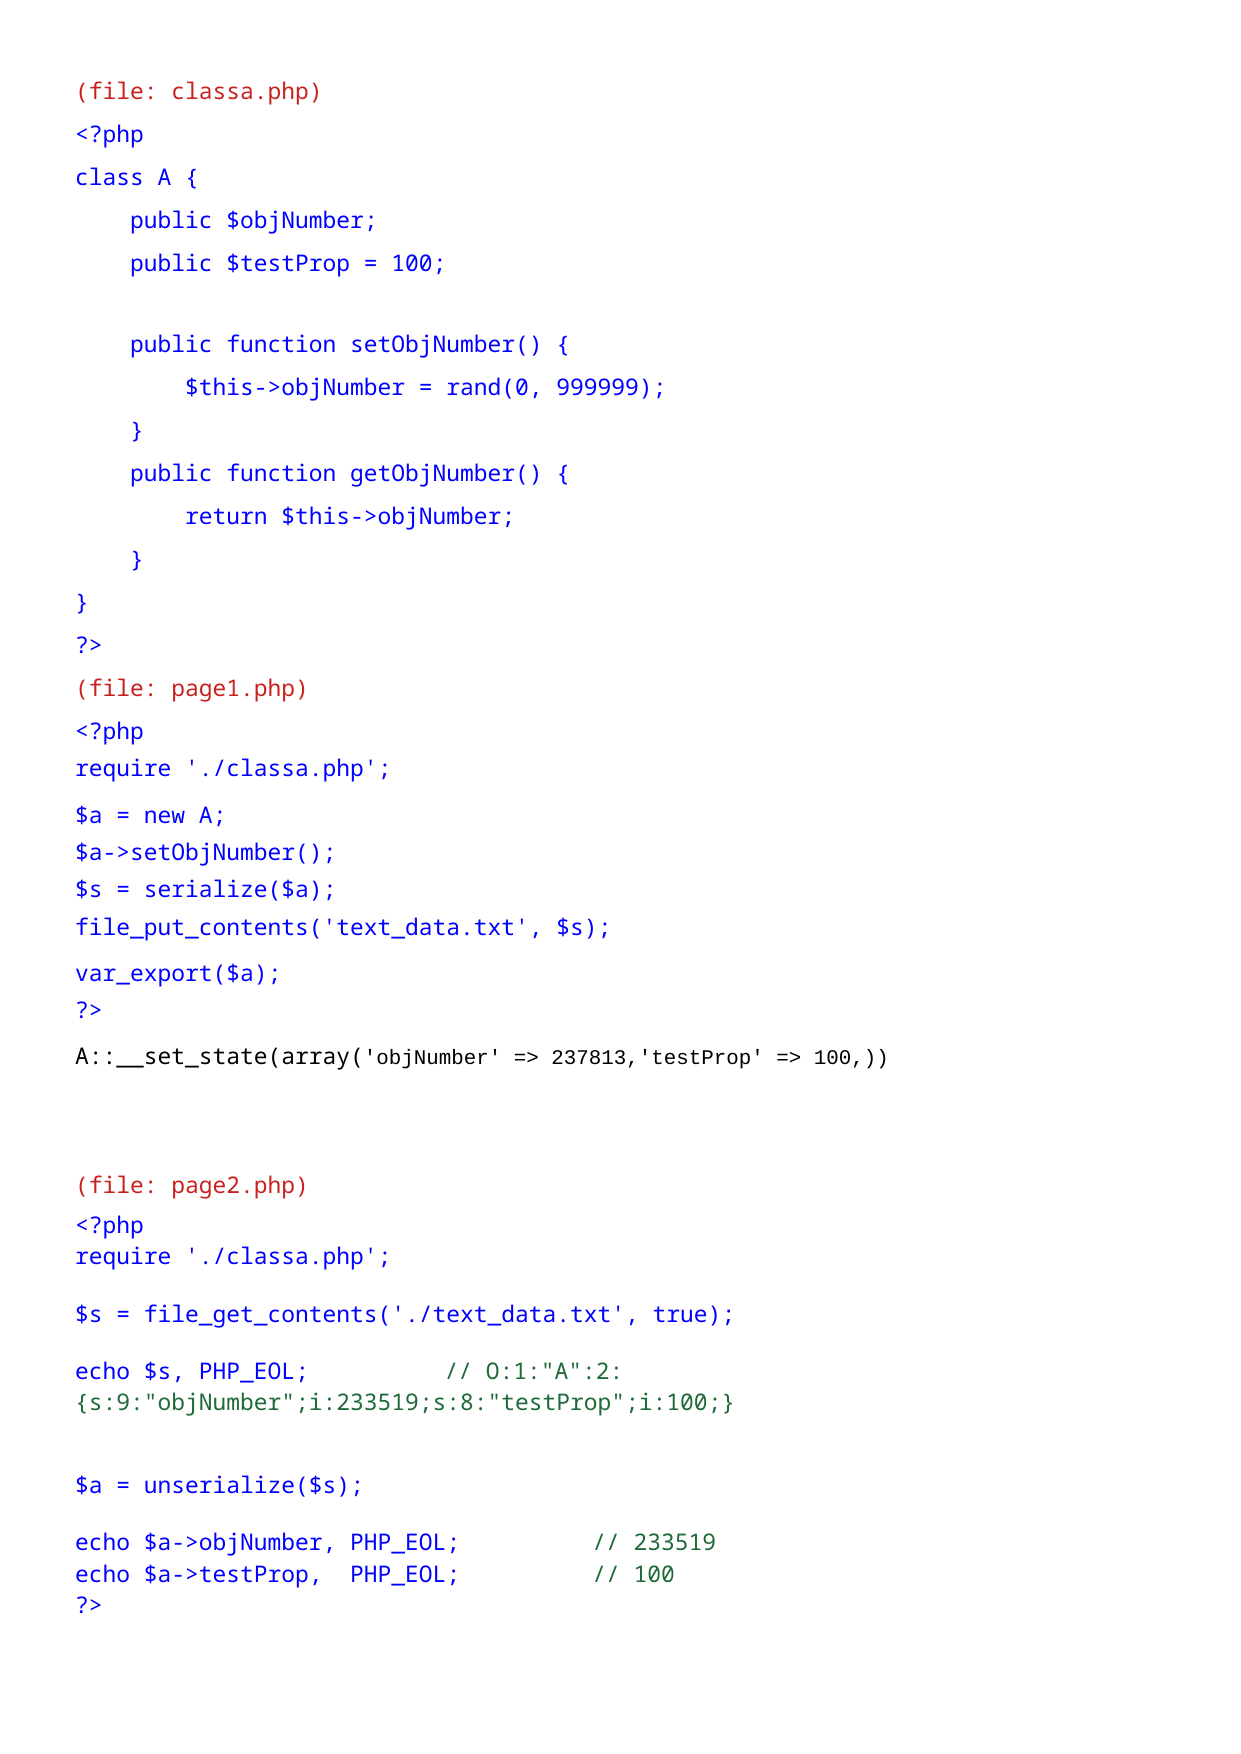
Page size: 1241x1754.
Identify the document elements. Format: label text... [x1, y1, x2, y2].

text } [75, 586, 1166, 617]
text $this->objNumber = rand(0, 999999); [75, 371, 1166, 402]
text (file: page1.php) [75, 672, 1166, 703]
text $s = file_get_contents('./text_data.txt', true); [75, 1297, 1166, 1329]
text $a = unserialize($s); [75, 1469, 1166, 1500]
text $a = new A; [75, 798, 1166, 830]
text <?php [75, 1209, 1166, 1240]
text <?php [75, 715, 1166, 746]
text public function setObjNumber() { [75, 328, 1166, 359]
text require './classa.php'; [75, 752, 1166, 783]
text } [75, 543, 1166, 574]
text public $testProp = 100; [75, 247, 1166, 278]
text <?php [75, 118, 1166, 149]
text echo $s, PHP_EOL; // O:1:"A":2:{s:9:"objNumber";i:233519;s:8:"testProp";i:100;} [75, 1355, 1166, 1417]
text file_put_contents('text_data.txt', $s); [75, 910, 1166, 942]
text echo $a->objNumber, PHP_EOL; // 233519 [75, 1526, 1166, 1557]
text require './classa.php'; [75, 1240, 1166, 1272]
text ?> [75, 994, 1166, 1025]
text A::__set_state(array('objNumber' => 237813,'testProp' => 100,)) [75, 1040, 1166, 1071]
text echo $a->testProp, PHP_EOL; // 100 [75, 1557, 1166, 1589]
text var_export($a); [75, 957, 1166, 988]
text (file: classa.php) [75, 75, 1166, 106]
text $s = serialize($a); [75, 873, 1166, 904]
text $a->setObjNumber(); [75, 836, 1166, 867]
text public function getObjNumber() { [75, 457, 1166, 488]
text ?> [75, 629, 1166, 660]
text } [75, 414, 1166, 445]
text return $this->objNumber; [75, 500, 1166, 531]
text (file: page2.php) [75, 1169, 1166, 1200]
text ?> [75, 1589, 1166, 1620]
text class A { [75, 161, 1166, 192]
text public $objNumber; [75, 204, 1166, 235]
